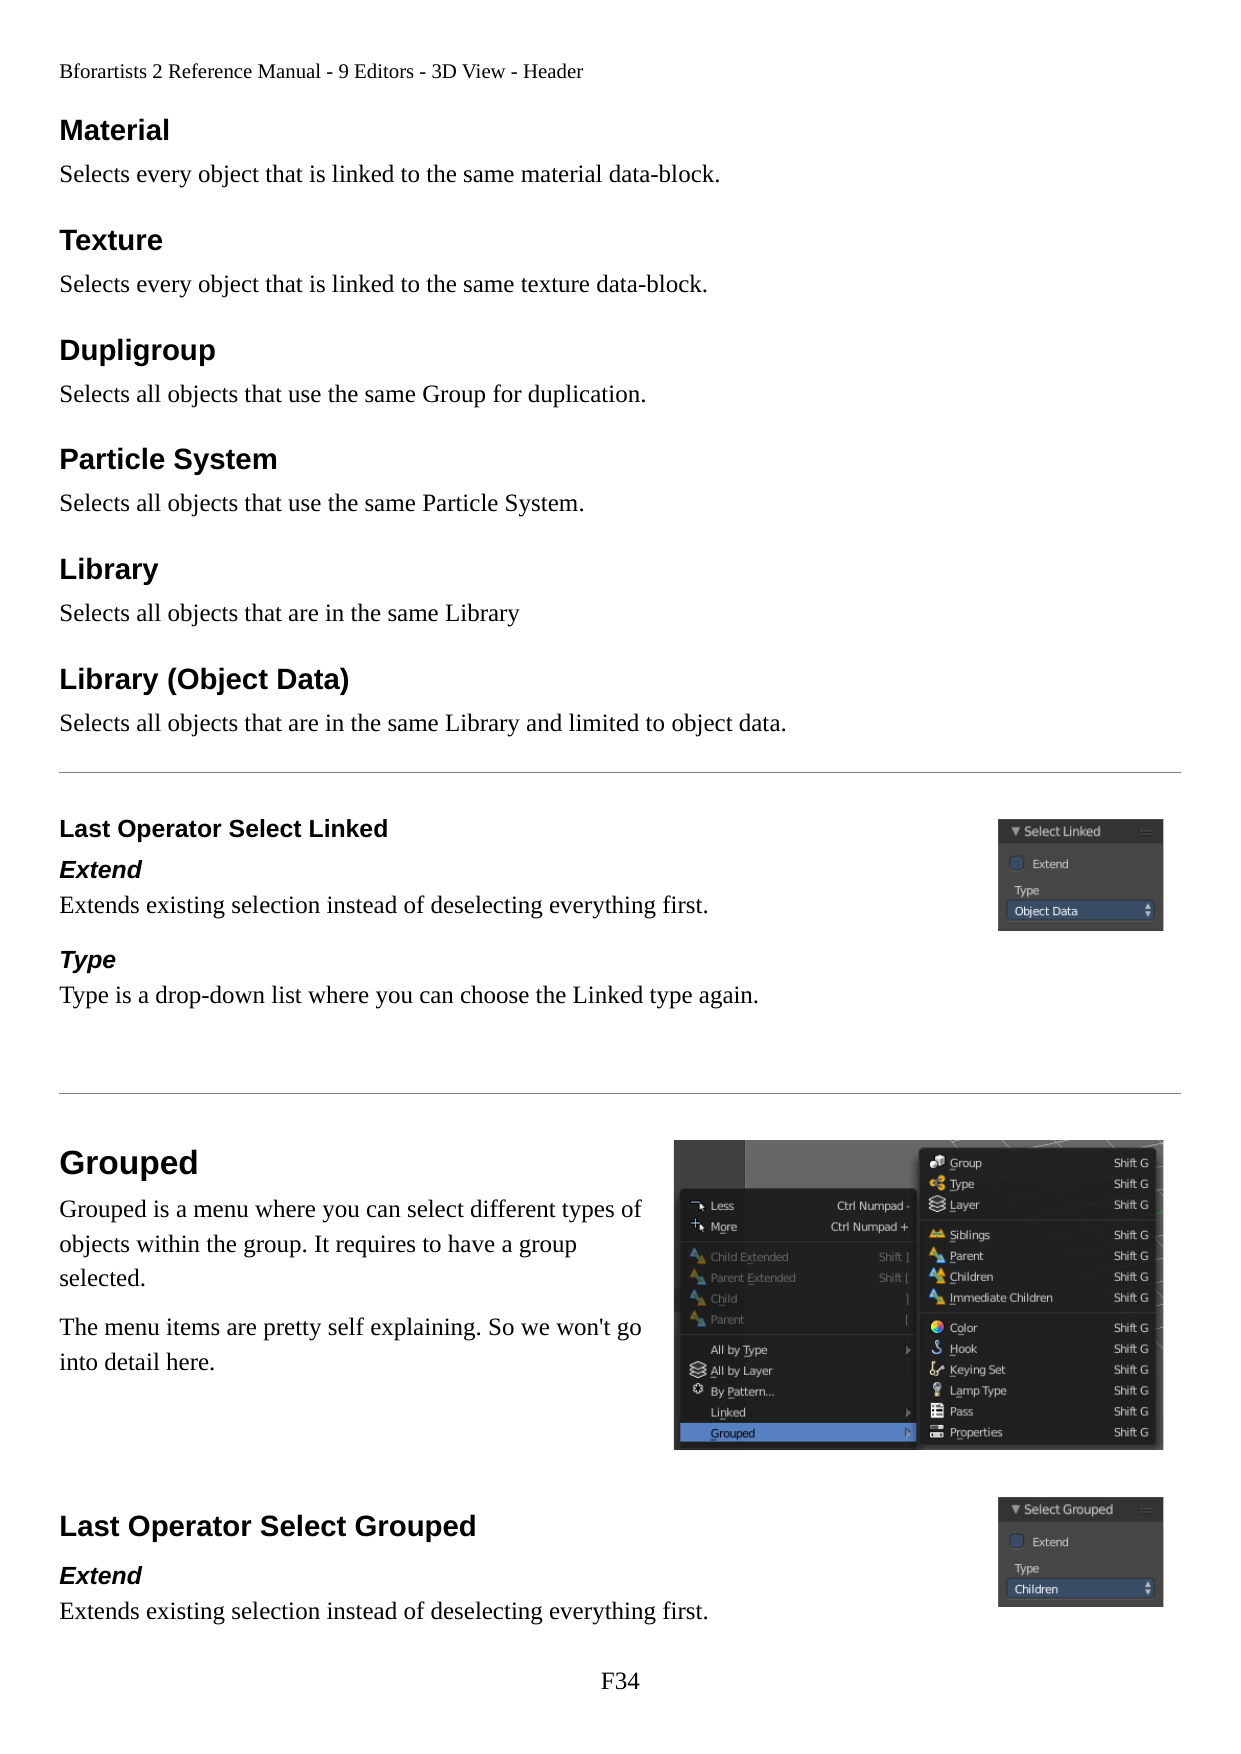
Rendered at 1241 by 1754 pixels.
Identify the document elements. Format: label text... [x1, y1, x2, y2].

subtitle Type [59, 945, 1181, 974]
subtitle Grouped [59, 1143, 673, 1182]
subtitle [1164, 1143, 1181, 1182]
text Extends existing selection instead of deselecting everything first. [59, 890, 998, 919]
subtitle [1164, 1561, 1181, 1589]
picture [998, 1497, 1164, 1607]
text Grouped is a menu where you can select different types of objects within the group. It requires to have a group selected. [59, 1194, 673, 1292]
subtitle Material [59, 113, 1181, 146]
picture [998, 819, 1164, 931]
subtitle Last Operator Select Linked [59, 814, 1181, 843]
subtitle Library (Object Data) [59, 662, 1181, 696]
text The menu items are pretty self explaining. So we won't go into detail here. [59, 1312, 673, 1376]
text Selects every object that is linked to the same texture data-block. [59, 269, 1181, 297]
subtitle Extend [59, 855, 998, 884]
text Selects all objects that are in the same Library [59, 598, 1181, 627]
text Extends existing selection instead of deselecting everything first. [59, 1596, 1181, 1624]
subtitle Dupligroup [59, 332, 1181, 366]
subtitle Last Operator Select Grouped [59, 1508, 998, 1542]
subtitle [1164, 855, 1181, 884]
subtitle Library [59, 552, 1181, 586]
subtitle Particle System [59, 442, 1181, 476]
text Selects all objects that use the same Group for duplication. [59, 379, 1181, 407]
subtitle [1164, 1508, 1181, 1542]
picture [673, 1140, 1164, 1450]
text Type is a drop-down list where you can choose the Linked type again. [59, 980, 1181, 1009]
text Selects all objects that use the same Particle System. [59, 488, 1181, 517]
subtitle Texture [59, 222, 1181, 256]
text Selects every object that is linked to the same material data-block. [59, 159, 1181, 188]
subtitle Extend [59, 1561, 998, 1589]
text Selects all objects that are in the same Library and limited to object data. [59, 708, 1181, 737]
